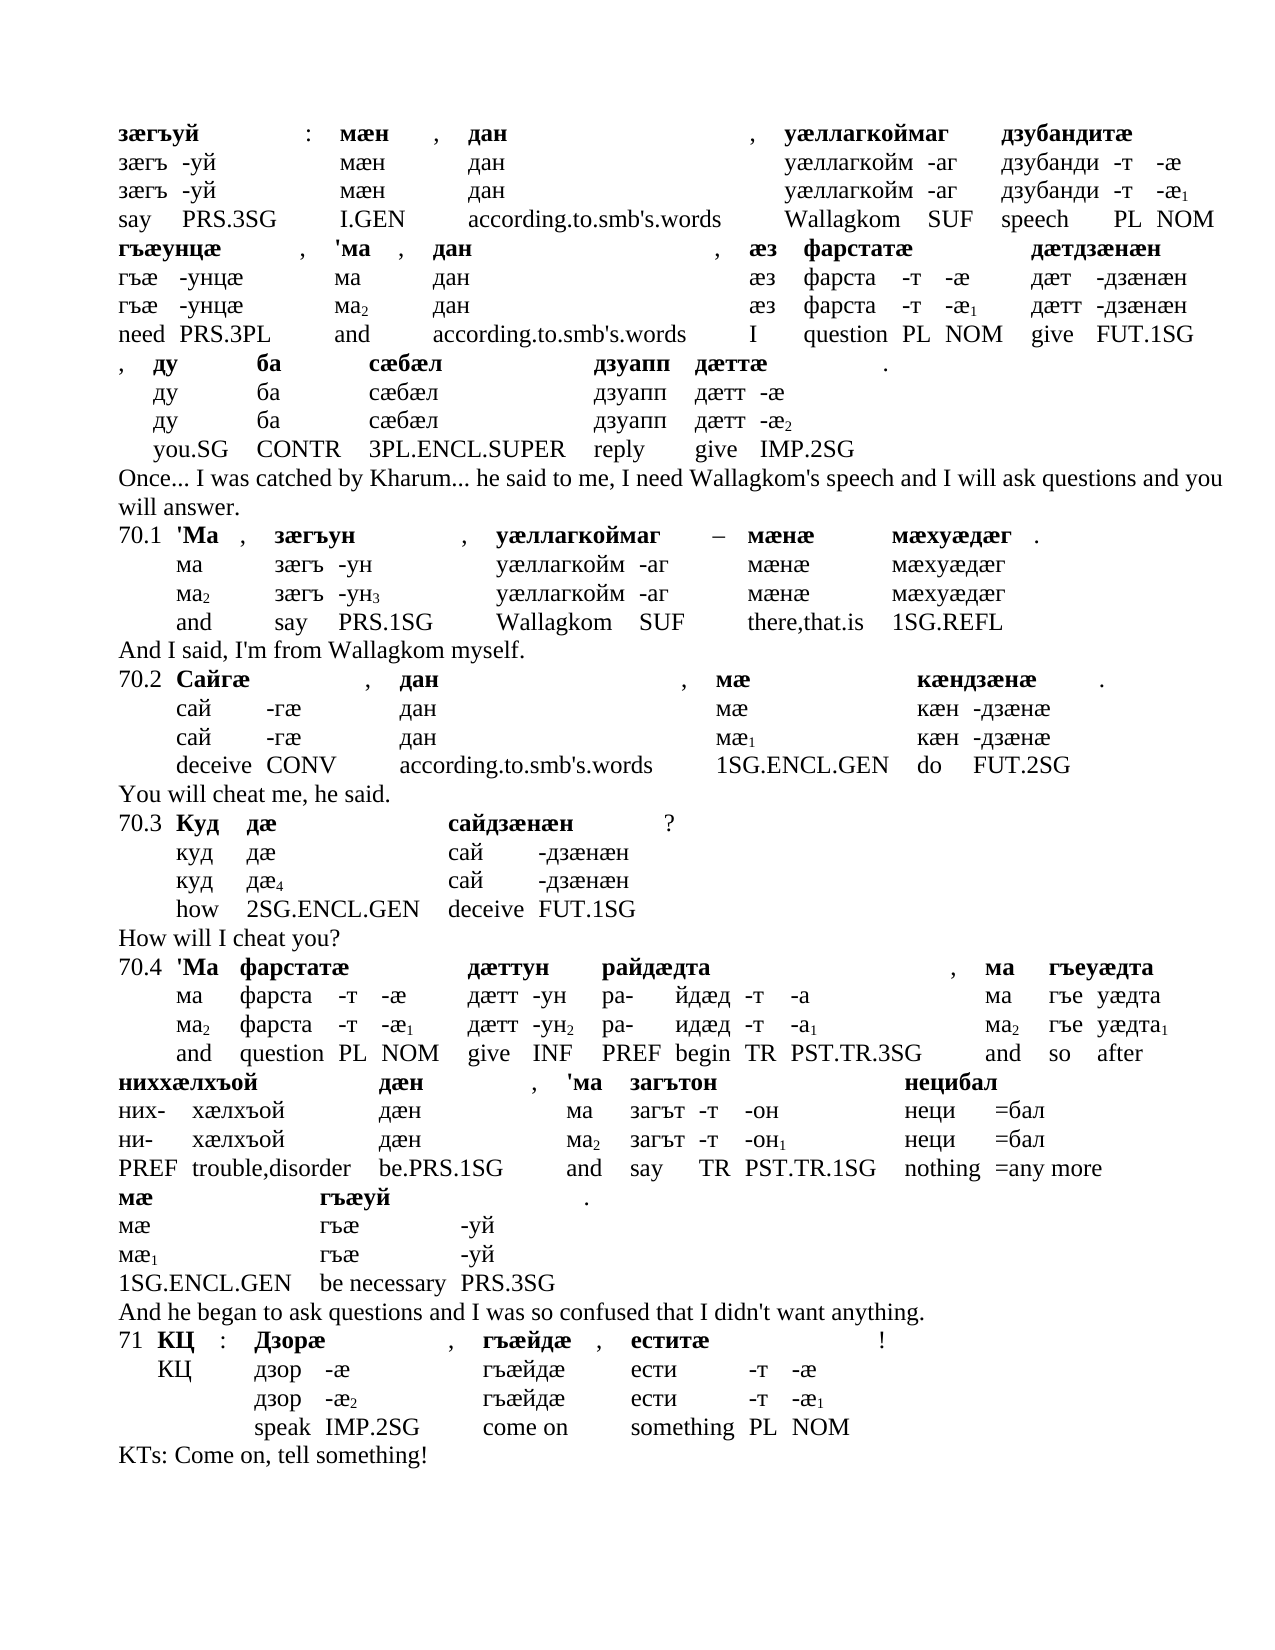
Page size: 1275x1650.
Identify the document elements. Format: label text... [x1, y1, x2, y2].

text 71 [118, 1326, 143, 1354]
text кæн [917, 693, 959, 722]
text 1SG.REFL [892, 607, 1006, 636]
text TR [744, 1038, 777, 1067]
text -т [744, 1009, 777, 1038]
text зæгъ [274, 549, 324, 578]
text уæллагкоймаг [784, 118, 987, 147]
text зæгъуй [118, 118, 291, 147]
text зæгъ [118, 176, 168, 204]
text ести [631, 1354, 735, 1383]
text зæгъун [274, 521, 447, 549]
text , [118, 348, 139, 377]
text загът [630, 1124, 685, 1153]
text there,that.is [747, 607, 864, 636]
text фарста [239, 981, 324, 1009]
text хæлхъой [192, 1124, 351, 1153]
text сай [448, 866, 524, 894]
text -т [1113, 176, 1142, 204]
text deceive [448, 894, 524, 923]
text . [882, 348, 903, 377]
text -т [699, 1096, 731, 1124]
text дан [399, 664, 667, 693]
text -аг [927, 176, 973, 204]
text дзуапп [594, 377, 667, 406]
text неци [904, 1096, 981, 1124]
text =бал [994, 1124, 1102, 1153]
text NOM [945, 319, 1003, 348]
text фарста [803, 291, 888, 319]
text -дзæнæ [973, 722, 1071, 751]
text -æ1 [792, 1383, 850, 1412]
text You will cheat me, he said. [118, 779, 1249, 808]
text PL [748, 1412, 778, 1441]
text -уй [460, 1239, 556, 1268]
text фарстатæ [803, 233, 1017, 262]
text and [566, 1153, 602, 1182]
text =any more [994, 1153, 1102, 1182]
text -ун3 [338, 578, 433, 607]
text according.to.smb's.words [468, 204, 722, 233]
text -æ [325, 1354, 420, 1383]
text PRS.3SG [460, 1268, 556, 1297]
text -т [748, 1383, 778, 1412]
text дзубандитæ [1001, 118, 1228, 147]
text мæ1 [118, 1239, 292, 1268]
text æз [749, 233, 789, 262]
text мæнæ [747, 578, 864, 607]
text еститæ [631, 1326, 864, 1354]
text дан [433, 233, 700, 262]
text -æ1 [1156, 176, 1215, 204]
text гъæуй [319, 1182, 569, 1211]
text дæтт [694, 406, 746, 434]
text ! [878, 1326, 899, 1354]
text INF [532, 1038, 574, 1067]
text дæтт [467, 981, 518, 1009]
text , [681, 664, 702, 693]
text CONTR [256, 434, 341, 463]
text ма2 [176, 578, 212, 607]
text -а [790, 981, 922, 1009]
text уæдта [1097, 981, 1168, 1009]
text -дзæнæн [1096, 291, 1194, 319]
text How will I cheat you? [118, 923, 1249, 952]
text фарста [803, 262, 888, 291]
text дæтдзæнæн [1031, 233, 1208, 262]
text , [749, 118, 770, 147]
text -аг [927, 147, 973, 176]
text : [305, 118, 326, 147]
text дан [468, 147, 722, 176]
text ? [664, 808, 685, 837]
text дзубанди [1001, 147, 1099, 176]
text гъæ [118, 262, 165, 291]
text мæнæ [747, 521, 878, 549]
text and [334, 319, 370, 348]
text -æ2 [759, 406, 855, 434]
text 70.1 [118, 521, 162, 549]
text I [749, 319, 776, 348]
text ниххæлхъой [118, 1067, 365, 1096]
text -æ1 [381, 1009, 439, 1038]
text -æ [381, 981, 439, 1009]
text гъæ [319, 1211, 447, 1239]
text ма [334, 262, 370, 291]
text -ун [532, 981, 574, 1009]
text 'Ма [176, 952, 226, 981]
text TR [699, 1153, 731, 1182]
text after [1097, 1038, 1168, 1067]
text гъеуæдта [1049, 952, 1182, 981]
text -дзæнæн [538, 837, 636, 866]
text -т [902, 291, 931, 319]
text Дзорæ [254, 1326, 434, 1354]
text ра- [602, 981, 661, 1009]
text кæн [917, 722, 959, 751]
text 70.3 [118, 808, 162, 837]
text них- [118, 1096, 178, 1124]
text PRS.1SG [338, 607, 433, 636]
text загътон [630, 1067, 891, 1096]
text -аг [639, 578, 685, 607]
text дæ4 [246, 866, 420, 894]
text ба [256, 406, 341, 434]
text PST.TR.1SG [744, 1153, 877, 1182]
text ба [256, 348, 355, 377]
text зæгъ [118, 147, 168, 176]
text , [448, 1326, 469, 1354]
text deceive [176, 751, 252, 779]
text PRS.3SG [182, 204, 277, 233]
text Wallagkom [496, 607, 625, 636]
text -дзæнæ [973, 693, 1071, 722]
text мæхуæдæг [892, 578, 1006, 607]
text дæттæ [694, 348, 869, 377]
text хæлхъой [192, 1096, 351, 1124]
text , [461, 521, 482, 549]
text give [694, 434, 746, 463]
text question [239, 1038, 324, 1067]
text мæнæ [747, 549, 864, 578]
text мæ [716, 693, 889, 722]
text -гæ [266, 693, 337, 722]
text -унцæ [179, 262, 272, 291]
text something [631, 1412, 735, 1441]
text гъæ [118, 291, 165, 319]
text -т [744, 981, 777, 1009]
text 70.2 [118, 664, 162, 693]
text PRS.3PL [179, 319, 272, 348]
text 'ма [566, 1067, 616, 1096]
text nothing [904, 1153, 981, 1182]
text according.to.smb's.words [433, 319, 687, 348]
text -дзæнæн [1096, 262, 1194, 291]
text ду [153, 377, 229, 406]
text ба [256, 377, 341, 406]
text дæн [378, 1096, 503, 1124]
text зæгъ [274, 578, 324, 607]
text КЦ [157, 1354, 192, 1383]
text мæ [118, 1182, 306, 1211]
text загът [630, 1096, 685, 1124]
text -æ [1156, 147, 1215, 176]
text And I said, I'm from Wallagkom myself. [118, 636, 1249, 664]
text дæтт [1031, 291, 1082, 319]
text фарста [239, 1009, 324, 1038]
text дæтт [694, 377, 746, 406]
text уæллагкойм [496, 549, 625, 578]
text SUF [639, 607, 685, 636]
text фарстатæ [239, 952, 453, 981]
text -æ [759, 377, 855, 406]
text 1SG.ENCL.GEN [716, 751, 889, 779]
text мæн [339, 176, 406, 204]
text дæн [378, 1124, 503, 1153]
text , [596, 1326, 617, 1354]
text say [274, 607, 324, 636]
text неци [904, 1124, 981, 1153]
text дан [399, 693, 653, 722]
text give [467, 1038, 518, 1067]
text ести [631, 1383, 735, 1412]
text уæллагкойм [784, 147, 914, 176]
text FUT.2SG [973, 751, 1071, 779]
text уæллагкоймаг [496, 521, 699, 549]
text KTs: Come on, tell something! [118, 1441, 1249, 1469]
text PL [338, 1038, 367, 1067]
text гъæйдæ [483, 1383, 568, 1412]
text уæллагкойм [784, 176, 914, 204]
text кæндзæнæ [917, 664, 1085, 693]
text begin [675, 1038, 731, 1067]
text 2SG.ENCL.GEN [246, 894, 420, 923]
text мæ [716, 664, 903, 693]
text be necessary [319, 1268, 447, 1297]
text -т [748, 1354, 778, 1383]
text -аг [639, 549, 685, 578]
text -т [1113, 147, 1142, 176]
text дзубанди [1001, 176, 1099, 204]
text -дзæнæн [538, 866, 636, 894]
text , [299, 233, 320, 262]
text мæ1 [716, 722, 889, 751]
text -ун2 [532, 1009, 574, 1038]
text give [1031, 319, 1082, 348]
text ма [566, 1096, 602, 1124]
text -æ [792, 1354, 850, 1383]
text NOM [1156, 204, 1215, 233]
text гъæйдæ [483, 1326, 582, 1354]
text speech [1001, 204, 1099, 233]
text question [803, 319, 888, 348]
text trouble,disorder [192, 1153, 351, 1182]
text =бал [994, 1096, 1102, 1124]
text дæтт [467, 1009, 518, 1038]
text мæхуæдæг [892, 549, 1006, 578]
text уæдта1 [1097, 1009, 1168, 1038]
text NOM [792, 1412, 850, 1441]
text , [364, 664, 386, 693]
text FUT.1SG [538, 894, 636, 923]
text нецибал [904, 1067, 1116, 1096]
text do [917, 751, 959, 779]
text ду [153, 406, 229, 434]
text идæд [675, 1009, 731, 1038]
text дзор [254, 1383, 311, 1412]
text дзор [254, 1354, 311, 1383]
text 'Ма [176, 521, 226, 549]
text дæн [378, 1067, 517, 1096]
text мæн [339, 147, 406, 176]
text Once... I was catched by Kharum... he said to me, I need Wallagkom's speech and I will ask questions and you will answer. [118, 463, 1249, 521]
text -уй [460, 1211, 556, 1239]
text and [176, 1038, 212, 1067]
text дан [433, 291, 687, 319]
text IMP.2SG [759, 434, 855, 463]
text speak [254, 1412, 311, 1441]
text гъе [1049, 981, 1083, 1009]
text . [583, 1182, 604, 1211]
text -т [699, 1124, 731, 1153]
text SUF [927, 204, 973, 233]
text PL [1113, 204, 1142, 233]
text мæн [339, 118, 419, 147]
text -унцæ [179, 291, 272, 319]
text сай [176, 693, 252, 722]
text гъæйдæ [483, 1354, 568, 1383]
text йдæд [675, 981, 731, 1009]
text дзуапп [594, 406, 667, 434]
text дæт [1031, 262, 1082, 291]
text дан [399, 722, 653, 751]
text FUT.1SG [1096, 319, 1194, 348]
text мæхуæдæг [892, 521, 1019, 549]
text . [1098, 664, 1119, 693]
text уæллагкойм [496, 578, 625, 607]
text Wallagkom [784, 204, 914, 233]
text райдæдта [602, 952, 936, 981]
text -он [744, 1096, 877, 1124]
text reply [594, 434, 667, 463]
text дæттун [467, 952, 588, 981]
text come on [483, 1412, 568, 1441]
text дæ [246, 837, 420, 866]
text -он1 [744, 1124, 877, 1153]
text куд [176, 866, 219, 894]
text ма [985, 952, 1035, 981]
text IMP.2SG [325, 1412, 420, 1441]
text -ун [338, 549, 433, 578]
text æз [749, 262, 776, 291]
text дзуапп [594, 348, 681, 377]
text сæбæл [369, 348, 580, 377]
text мæ [118, 1211, 292, 1239]
text -т [338, 981, 367, 1009]
text -т [338, 1009, 367, 1038]
text дæ [246, 808, 434, 837]
text 3PL.ENCL.SUPER [369, 434, 566, 463]
text and [985, 1038, 1021, 1067]
text CONV [266, 751, 337, 779]
text сай [176, 722, 252, 751]
text сæбæл [369, 377, 566, 406]
text Сайгæ [176, 664, 351, 693]
text how [176, 894, 219, 923]
text 1SG.ENCL.GEN [118, 1268, 292, 1297]
text PREF [602, 1038, 661, 1067]
text -уй [182, 147, 277, 176]
text сай [448, 837, 524, 866]
text NOM [381, 1038, 439, 1067]
text сайдзæнæн [448, 808, 650, 837]
text PST.TR.3SG [790, 1038, 922, 1067]
text 'ма [334, 233, 384, 262]
text -уй [182, 176, 277, 204]
text . [1033, 521, 1054, 549]
text , [531, 1067, 552, 1096]
text æз [749, 291, 776, 319]
text ма2 [985, 1009, 1021, 1038]
text ду [153, 348, 243, 377]
text , [950, 952, 971, 981]
text ра- [602, 1009, 661, 1038]
text 70.4 [118, 952, 162, 981]
text I.GEN [339, 204, 406, 233]
text , [714, 233, 735, 262]
text need [118, 319, 165, 348]
text гъе [1049, 1009, 1083, 1038]
text ма2 [176, 1009, 212, 1038]
text ма2 [566, 1124, 602, 1153]
text PREF [118, 1153, 178, 1182]
text -т [902, 262, 931, 291]
text ма2 [334, 291, 370, 319]
text гъæ [319, 1239, 447, 1268]
text ма [176, 549, 212, 578]
text according.to.smb's.words [399, 751, 653, 779]
text : [219, 1326, 240, 1354]
text PL [902, 319, 931, 348]
text куд [176, 837, 219, 866]
text -æ2 [325, 1383, 420, 1412]
text дан [468, 176, 722, 204]
text гъæунцæ [118, 233, 286, 262]
text And he began to ask questions and I was so confused that I didn't want anything. [118, 1297, 1249, 1326]
text so [1049, 1038, 1083, 1067]
text , [239, 521, 261, 549]
text you.SG [153, 434, 229, 463]
text and [176, 607, 212, 636]
text say [118, 204, 168, 233]
text -æ [945, 262, 1003, 291]
text -гæ [266, 722, 337, 751]
text ма [176, 981, 212, 1009]
text , [433, 118, 454, 147]
text сæбæл [369, 406, 566, 434]
text Куд [176, 808, 233, 837]
text be.PRS.1SG [378, 1153, 503, 1182]
text дан [433, 262, 687, 291]
text , [398, 233, 419, 262]
text -æ1 [945, 291, 1003, 319]
text дан [468, 118, 736, 147]
text say [630, 1153, 685, 1182]
text -а1 [790, 1009, 922, 1038]
text КЦ [157, 1326, 206, 1354]
text – [712, 521, 733, 549]
text ма [985, 981, 1021, 1009]
text ни- [118, 1124, 178, 1153]
